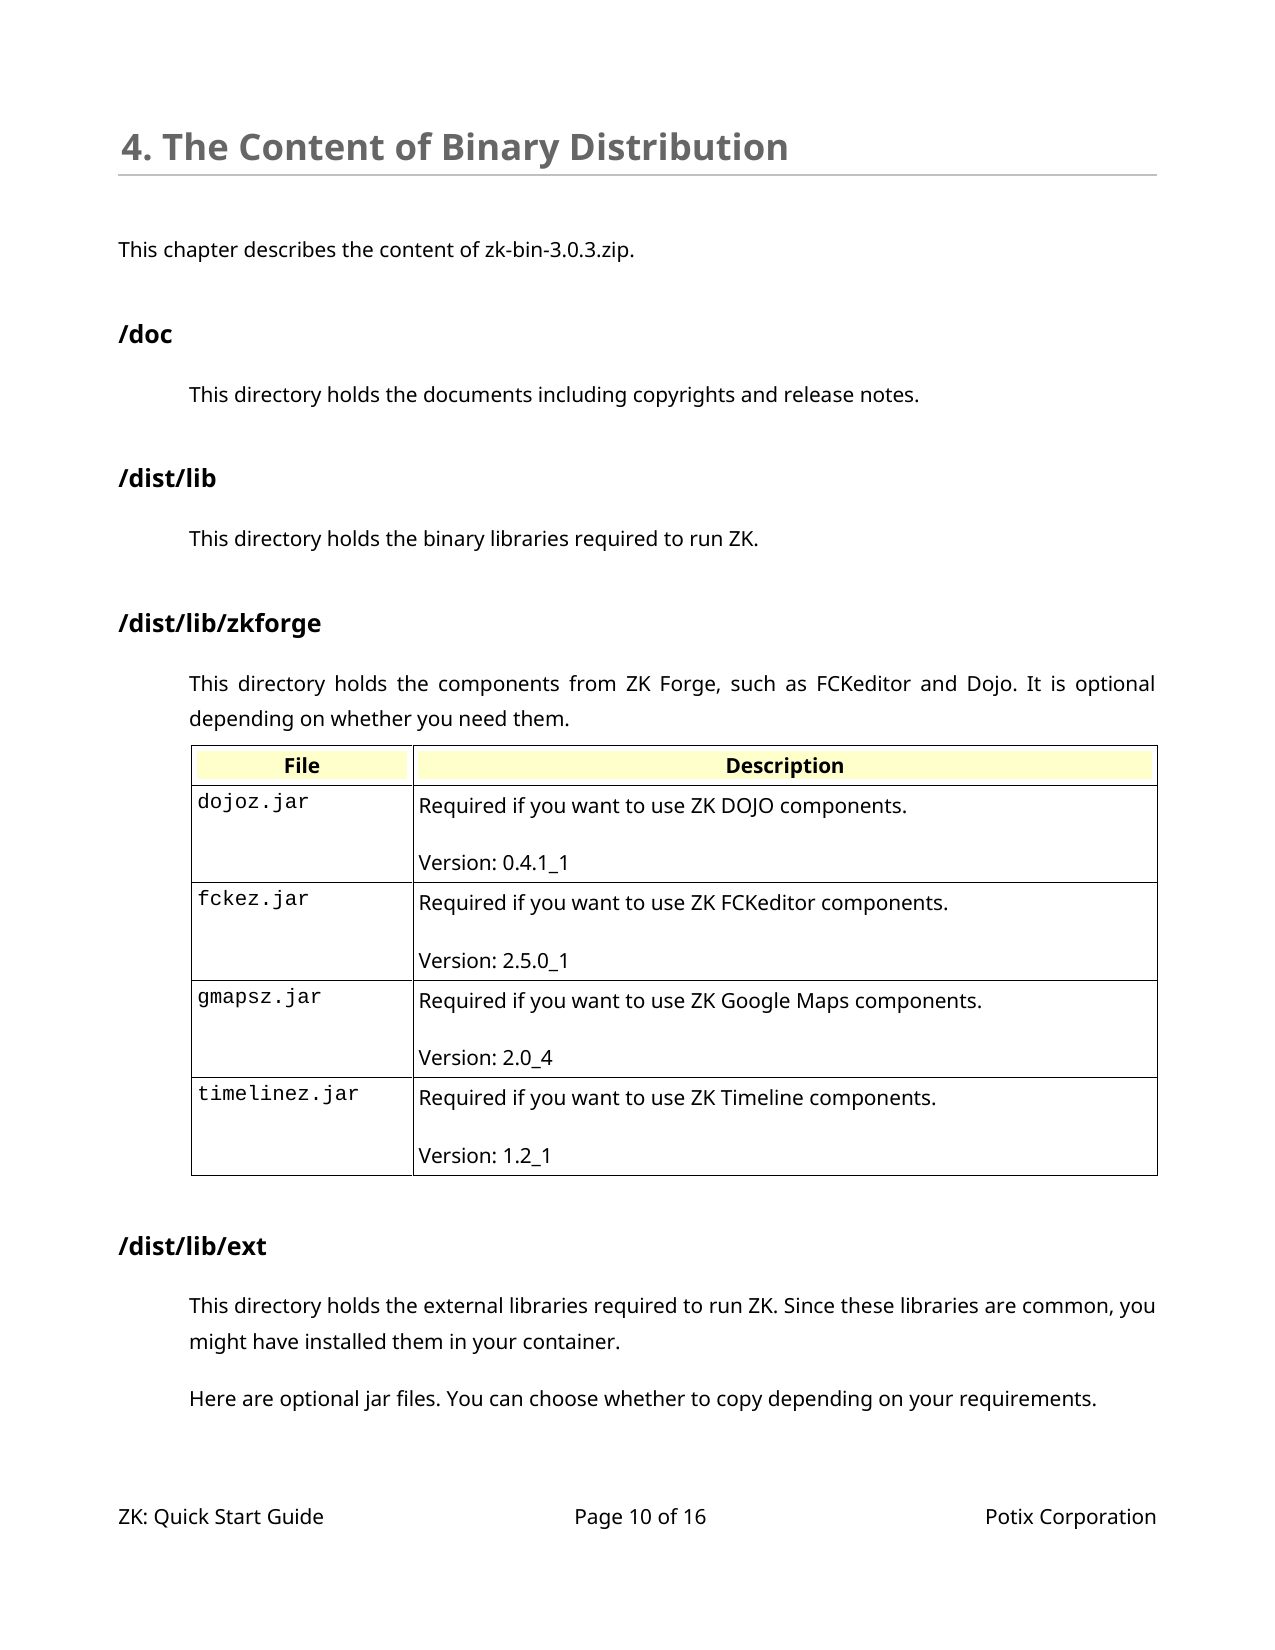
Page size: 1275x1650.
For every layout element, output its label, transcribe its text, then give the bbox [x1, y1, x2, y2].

table_cell Required if you want to use ZK Timeline components. Version: 1.2_1 [414, 1078, 1157, 1175]
text This directory holds the binary libraries required to run ZK. [189, 524, 1157, 553]
subtitle /doc [118, 316, 1157, 350]
subtitle /dist/lib/zkforge [118, 606, 1157, 640]
text This directory holds the components from ZK Forge, such as FCKeditor and Dojo. It is optional depending on whether you need them. [189, 669, 1157, 733]
table_cell Required if you want to use ZK FCKeditor components. Version: 2.5.0_1 [414, 883, 1157, 980]
subtitle /dist/lib/ext [118, 1228, 1157, 1262]
subtitle /dist/lib [118, 461, 1157, 495]
text This chapter describes the content of zk-bin-3.0.3.zip. [118, 235, 1157, 263]
table_cell Required if you want to use ZK Google Maps components. Version: 2.0_4 [414, 981, 1157, 1077]
table_cell dojoz.jar [192, 786, 412, 882]
subtitle 4. The Content of Binary Distribution [118, 118, 1157, 174]
table_header Description [414, 746, 1157, 785]
text Here are optional jar files. You can choose whether to copy depending on your requirements. [189, 1384, 1157, 1413]
table_header File [192, 746, 412, 785]
table_cell timelinez.jar [192, 1078, 412, 1175]
table_cell gmapsz.jar [192, 981, 412, 1077]
text This directory holds the external libraries required to run ZK. Since these libraries are common, you might have installed them in your container. [189, 1292, 1157, 1355]
table_cell fckez.jar [192, 883, 412, 980]
text This directory holds the documents including copyrights and release notes. [189, 380, 1157, 408]
table_cell Required if you want to use ZK DOJO components. Version: 0.4.1_1 [414, 786, 1157, 882]
